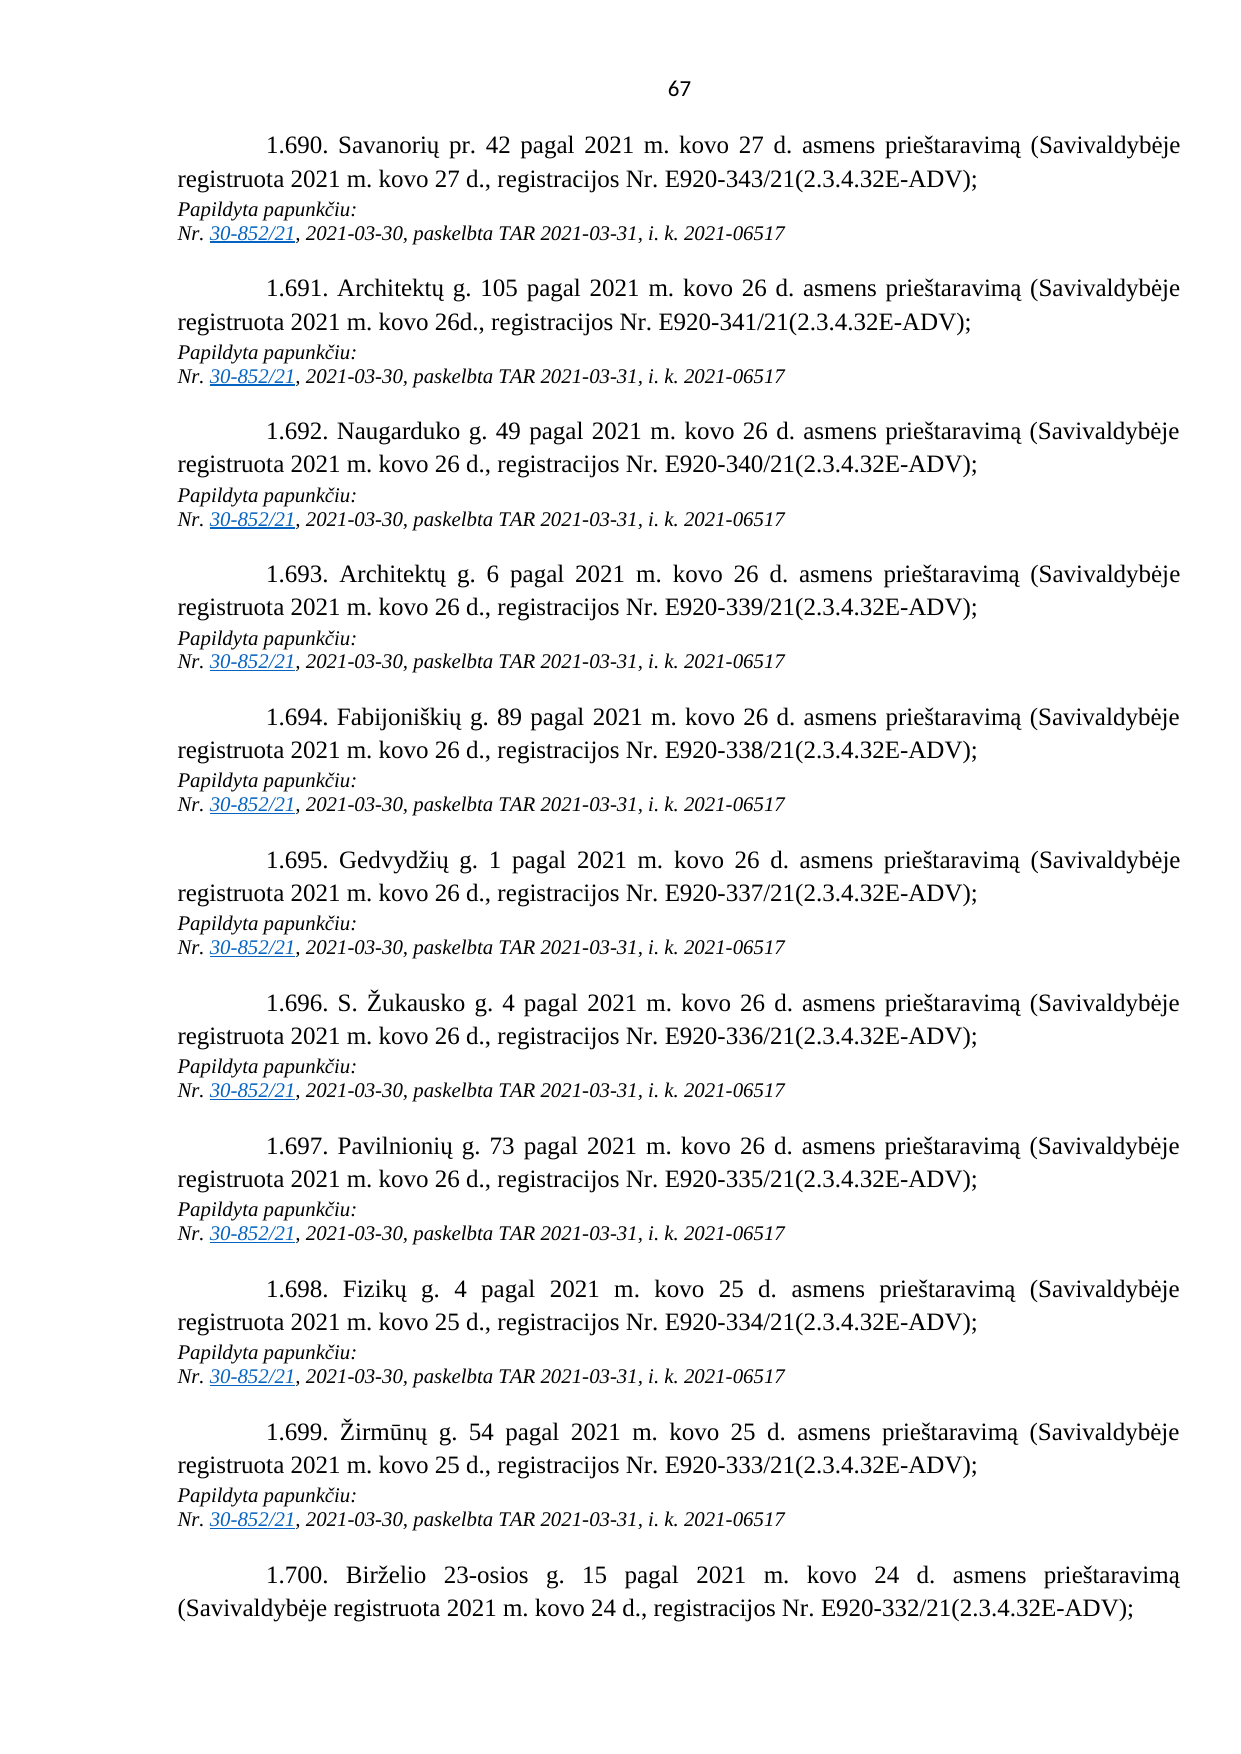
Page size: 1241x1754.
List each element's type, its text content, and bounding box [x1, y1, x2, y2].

text Papildyta papunkčiu: [177, 1483, 1181, 1507]
text 1.692. Naugarduko g. 49 pagal 2021 m. kovo 26 d. asmens prieštaravimą (Savivaldybėje registruota 2021 m. kovo 26 d., registracijos Nr. E920-340/21(2.3.4.32E-ADV); [177, 416, 1181, 478]
text Papildyta papunkčiu: [177, 1054, 1181, 1078]
text Papildyta papunkčiu: [177, 197, 1181, 221]
text Papildyta papunkčiu: [177, 339, 1181, 364]
text 1.699. Žirmūnų g. 54 pagal 2021 m. kovo 25 d. asmens prieštaravimą (Savivaldybėje registruota 2021 m. kovo 25 d., registracijos Nr. E920-333/21(2.3.4.32E-ADV); [177, 1417, 1181, 1479]
text Papildyta papunkčiu: [177, 1197, 1181, 1221]
text 1.691. Architektų g. 105 pagal 2021 m. kovo 26 d. asmens prieštaravimą (Savivaldybėje registruota 2021 m. kovo 26d., registracijos Nr. E920-341/21(2.3.4.32E-ADV); [177, 273, 1181, 335]
text Papildyta papunkčiu: [177, 625, 1181, 649]
text 1.700. Birželio 23-osios g. 15 pagal 2021 m. kovo 24 d. asmens prieštaravimą (Savivaldybėje registruota 2021 m. kovo 24 d., registracijos Nr. E920-332/21(2.3.4.32E-ADV); [177, 1560, 1181, 1622]
text Papildyta papunkčiu: [177, 1340, 1181, 1364]
text 1.693. Architektų g. 6 pagal 2021 m. kovo 26 d. asmens prieštaravimą (Savivaldybėje registruota 2021 m. kovo 26 d., registracijos Nr. E920-339/21(2.3.4.32E-ADV); [177, 559, 1181, 621]
text Nr. 30-852/21, 2021-03-30, paskelbta TAR 2021-03-31, i. k. 2021-06517 [177, 364, 1181, 388]
text 1.698. Fizikų g. 4 pagal 2021 m. kovo 25 d. asmens prieštaravimą (Savivaldybėje registruota 2021 m. kovo 25 d., registracijos Nr. E920-334/21(2.3.4.32E-ADV); [177, 1274, 1181, 1336]
text Nr. 30-852/21, 2021-03-30, paskelbta TAR 2021-03-31, i. k. 2021-06517 [177, 1507, 1181, 1531]
text Nr. 30-852/21, 2021-03-30, paskelbta TAR 2021-03-31, i. k. 2021-06517 [177, 792, 1181, 816]
text 1.696. S. Žukausko g. 4 pagal 2021 m. kovo 26 d. asmens prieštaravimą (Savivaldybėje registruota 2021 m. kovo 26 d., registracijos Nr. E920-336/21(2.3.4.32E-ADV); [177, 988, 1181, 1050]
text Nr. 30-852/21, 2021-03-30, paskelbta TAR 2021-03-31, i. k. 2021-06517 [177, 1364, 1181, 1388]
text 1.695. Gedvydžių g. 1 pagal 2021 m. kovo 26 d. asmens prieštaravimą (Savivaldybėje registruota 2021 m. kovo 26 d., registracijos Nr. E920-337/21(2.3.4.32E-ADV); [177, 845, 1181, 907]
text Nr. 30-852/21, 2021-03-30, paskelbta TAR 2021-03-31, i. k. 2021-06517 [177, 1078, 1181, 1102]
text 1.697. Pavilnionių g. 73 pagal 2021 m. kovo 26 d. asmens prieštaravimą (Savivaldybėje registruota 2021 m. kovo 26 d., registracijos Nr. E920-335/21(2.3.4.32E-ADV); [177, 1131, 1181, 1193]
text Papildyta papunkčiu: [177, 911, 1181, 935]
text 1.690. Savanorių pr. 42 pagal 2021 m. kovo 27 d. asmens prieštaravimą (Savivaldybėje registruota 2021 m. kovo 27 d., registracijos Nr. E920-343/21(2.3.4.32E-ADV); [177, 131, 1181, 192]
text 1.694. Fabijoniškių g. 89 pagal 2021 m. kovo 26 d. asmens prieštaravimą (Savivaldybėje registruota 2021 m. kovo 26 d., registracijos Nr. E920-338/21(2.3.4.32E-ADV); [177, 702, 1181, 764]
text Papildyta papunkčiu: [177, 482, 1181, 507]
text Papildyta papunkčiu: [177, 768, 1181, 792]
text Nr. 30-852/21, 2021-03-30, paskelbta TAR 2021-03-31, i. k. 2021-06517 [177, 507, 1181, 531]
text Nr. 30-852/21, 2021-03-30, paskelbta TAR 2021-03-31, i. k. 2021-06517 [177, 935, 1181, 959]
text Nr. 30-852/21, 2021-03-30, paskelbta TAR 2021-03-31, i. k. 2021-06517 [177, 649, 1181, 673]
text Nr. 30-852/21, 2021-03-30, paskelbta TAR 2021-03-31, i. k. 2021-06517 [177, 1221, 1181, 1245]
text Nr. 30-852/21, 2021-03-30, paskelbta TAR 2021-03-31, i. k. 2021-06517 [177, 221, 1181, 245]
